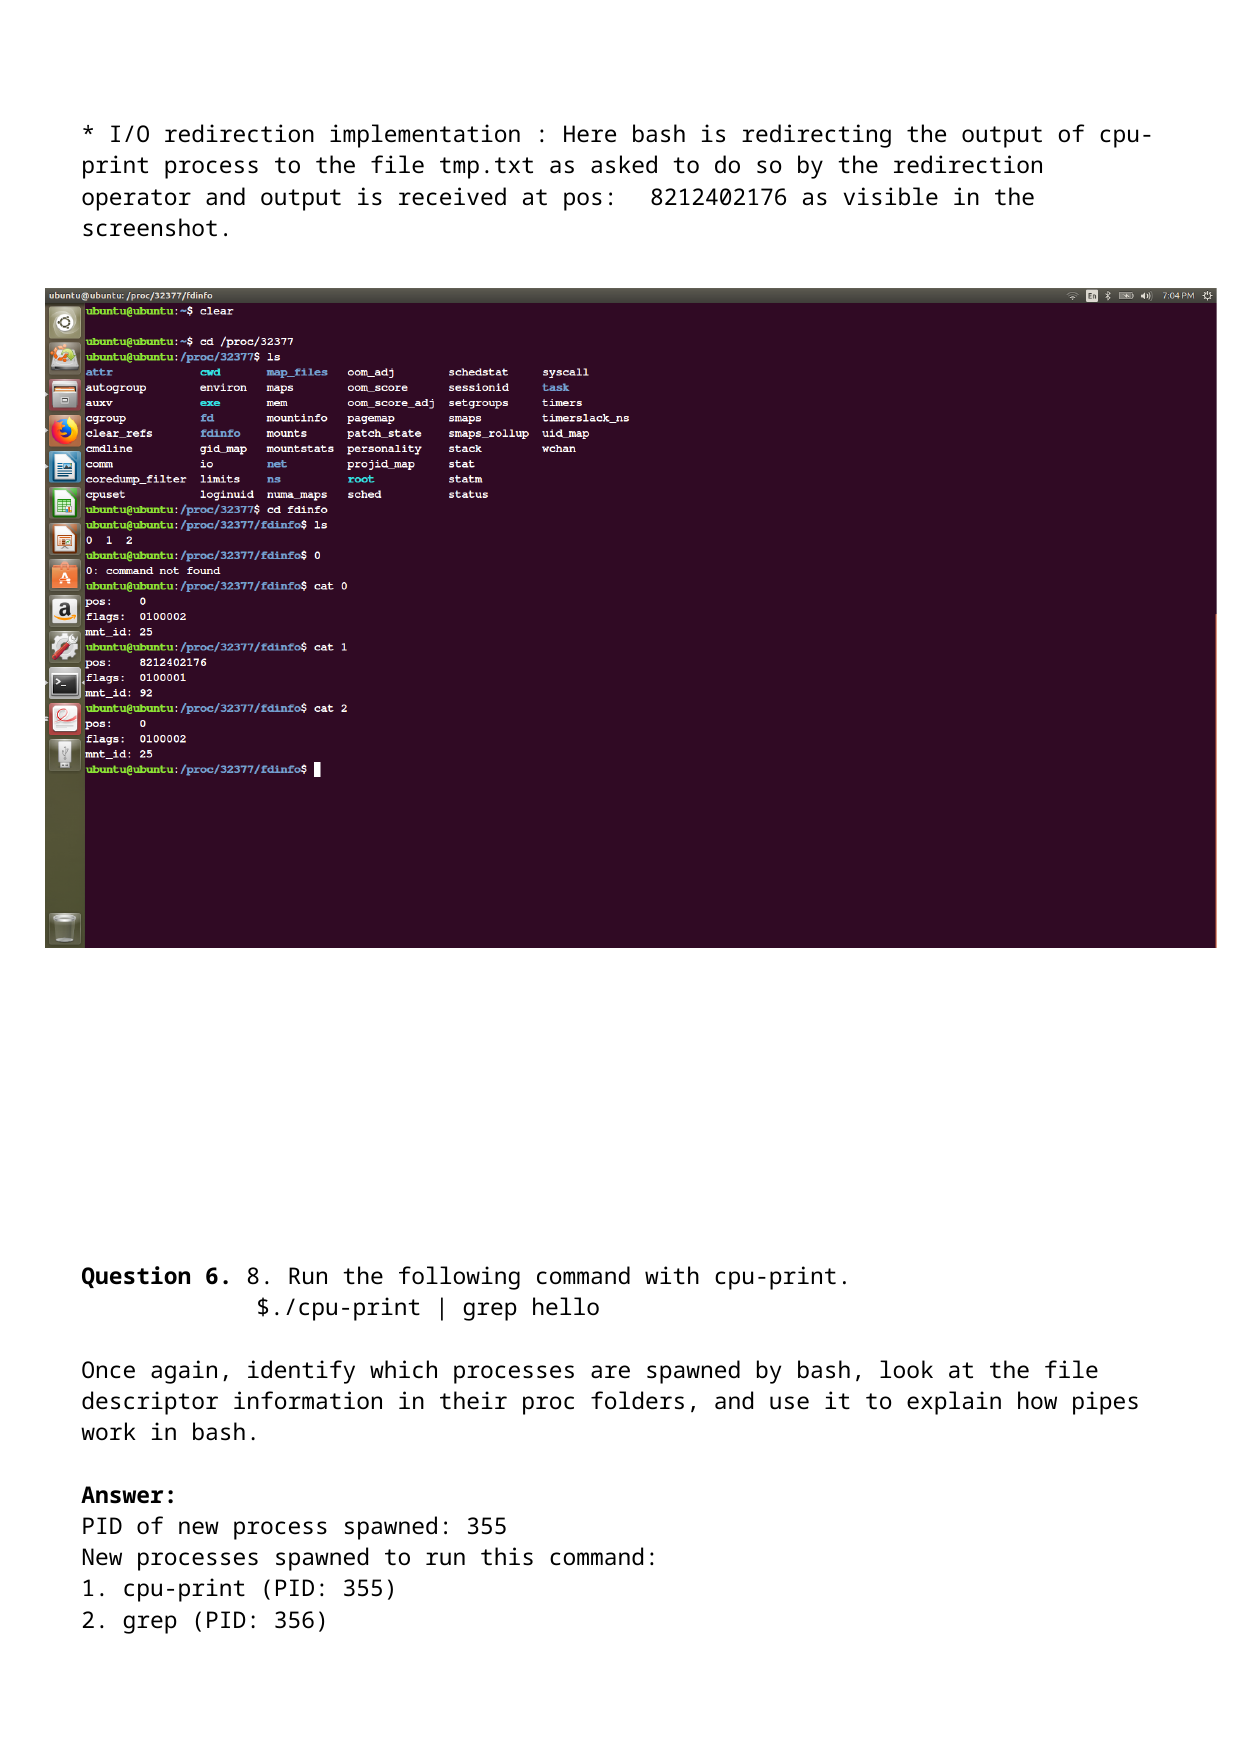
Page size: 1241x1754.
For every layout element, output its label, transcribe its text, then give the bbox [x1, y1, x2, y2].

text Once again, identify which processes are spawned by bash, look at the file descriptor information in their proc folders, and use it to explain how pipes work in bash. [81, 1354, 1159, 1447]
text 1. cpu-print (PID: 355) [81, 1572, 1159, 1604]
text * I/O redirection implementation : Here bash is redirecting the output of cpu-print process to the file tmp.txt as asked to do so by the redirection operator and output is received at pos: 8212402176 as visible in the screenshot. [81, 118, 1159, 243]
text $./cpu-print | grep hello [81, 1291, 1159, 1322]
text 2. grep (PID: 356) [81, 1604, 1159, 1635]
text Answer: [81, 1479, 1159, 1510]
text Question 6. 8. Run the following command with cpu-print. [81, 1260, 1159, 1291]
picture [45, 288, 1217, 948]
text New processes spawned to run this command: [81, 1541, 1159, 1572]
text PID of new process spawned: 355 [81, 1510, 1159, 1541]
